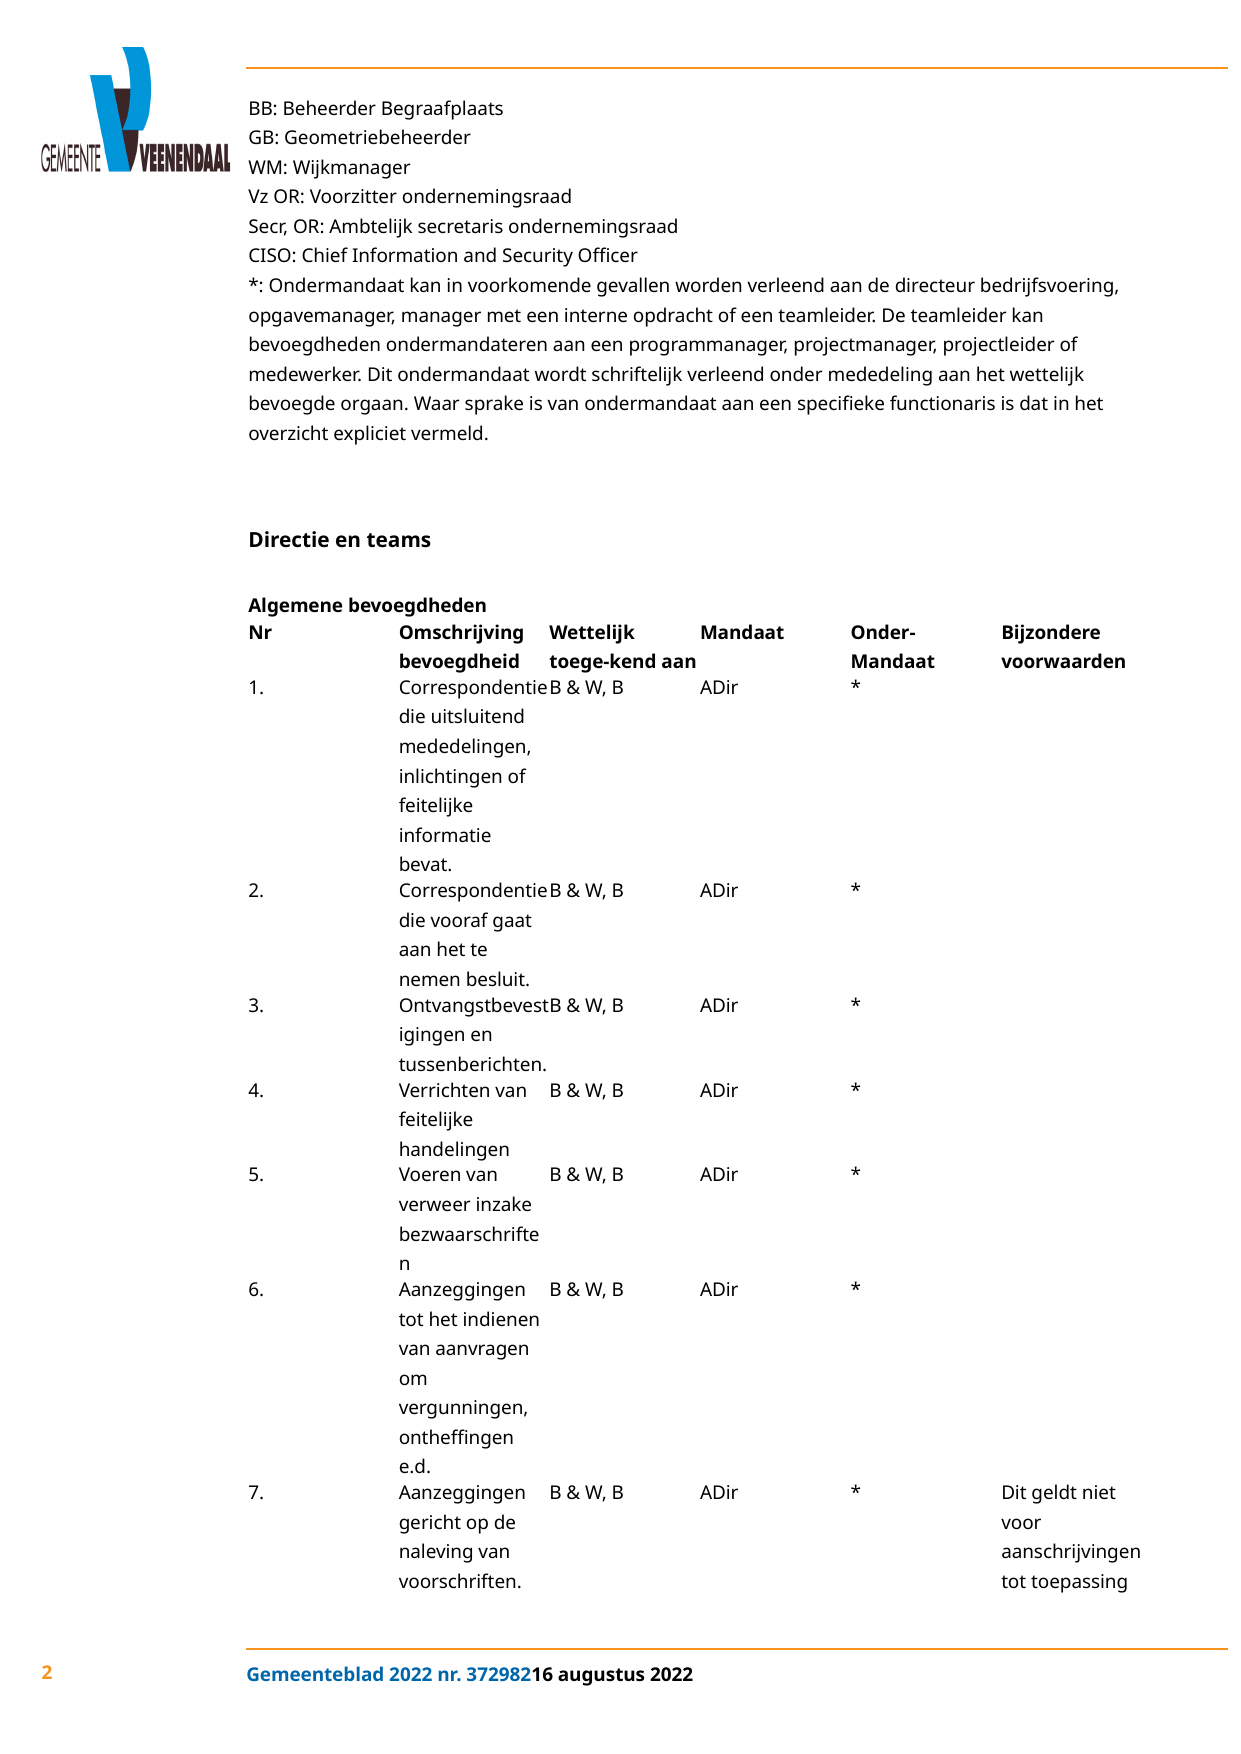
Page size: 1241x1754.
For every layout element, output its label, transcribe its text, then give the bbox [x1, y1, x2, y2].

table_cell Voeren van verweer inzake bezwaarschriften [399, 1162, 549, 1276]
text CISO: Chief Information and Security Officer [248, 243, 1152, 268]
table_cell [248, 1276, 398, 1479]
table_cell [248, 1479, 398, 1594]
table_cell B & W, B [549, 1276, 700, 1479]
text Algemene bevoegdheden [248, 590, 1152, 619]
text WM: Wijkmanager [248, 154, 1152, 180]
picture [41, 47, 130, 172]
table_cell [1001, 1162, 1152, 1276]
table_header Onder- Mandaat [850, 619, 1001, 674]
table_cell [1001, 1276, 1152, 1479]
table_cell * [850, 1162, 1001, 1276]
table_cell ADir [700, 1077, 850, 1162]
table_cell Ontvangstbevestigingen en tussenberichten. [399, 992, 549, 1077]
table_cell * [850, 1077, 1001, 1162]
table_cell [248, 878, 398, 992]
table_header Bijzondere voorwaarden [1001, 619, 1152, 674]
table_cell ADir [700, 1162, 850, 1276]
table_cell * [850, 1479, 1001, 1594]
table_cell B & W, B [549, 674, 700, 877]
table_cell B & W, B [549, 992, 700, 1077]
table_cell Correspondentie die uitsluitend mededelingen, inlichtingen of feitelijke informatie bevat. [399, 674, 549, 877]
table_cell [248, 1077, 398, 1162]
table_cell ADir [700, 674, 850, 877]
table_header Nr [248, 619, 398, 674]
table_header Omschrijving bevoegdheid [399, 619, 549, 674]
text GB: Geometriebeheerder [248, 124, 1152, 150]
table_cell ADir [700, 1276, 850, 1479]
table_cell [1001, 674, 1152, 877]
table_cell B & W, B [549, 878, 700, 992]
table_cell * [850, 674, 1001, 877]
table_cell ADir [700, 1479, 850, 1594]
table_cell [1001, 1077, 1152, 1162]
table_cell [248, 674, 398, 877]
text Directie en teams [248, 525, 1152, 553]
table_cell Correspondentie die vooraf gaat aan het te nemen besluit. [399, 878, 549, 992]
table_header Wettelijk toege-kend aan [549, 619, 700, 674]
table_cell * [850, 1276, 1001, 1479]
table_cell Aanzeggingen tot het indienen van aanvragen om vergunningen, ontheffingen e.d. [399, 1276, 549, 1479]
table_cell * [850, 992, 1001, 1077]
table_cell [1001, 878, 1152, 992]
table_cell [248, 992, 398, 1077]
text BB: Beheerder Begraafplaats [248, 95, 1152, 121]
text Vz OR: Voorzitter ondernemingsraad [248, 183, 1152, 209]
table_cell B & W, B [549, 1479, 700, 1594]
table_cell Verrichten van feitelijke handelingen [399, 1077, 549, 1162]
table_cell * [850, 878, 1001, 992]
table_cell ADir [700, 992, 850, 1077]
table_cell Aanzeggingen gericht op de naleving van voorschriften. [399, 1479, 549, 1594]
table_cell B & W, B [549, 1077, 700, 1162]
table_cell Dit geldt niet voor aanschrijvingen tot toepassing [1001, 1479, 1152, 1594]
table_header Mandaat [700, 619, 850, 674]
text *: Ondermandaat kan in voorkomende gevallen worden verleend aan de directeur bedrijfsvoering, opgavemanager, manager met een interne opdracht of een teamleider. De teamleider kan bevoegdheden ondermandateren aan een programmanager, projectmanager, projectleider of medewerker. Dit ondermandaat wordt schriftelijk verleend onder mededeling aan het wettelijk bevoegde orgaan. Waar sprake is van ondermandaat aan een specifieke functionaris is dat in het overzicht expliciet vermeld. [248, 272, 1152, 446]
table_cell B & W, B [549, 1162, 700, 1276]
table_cell [248, 1162, 398, 1276]
table_cell [1001, 992, 1152, 1077]
picture [123, 47, 231, 172]
table_cell ADir [700, 878, 850, 992]
text Secr, OR: Ambtelijk secretaris ondernemingsraad [248, 213, 1152, 239]
